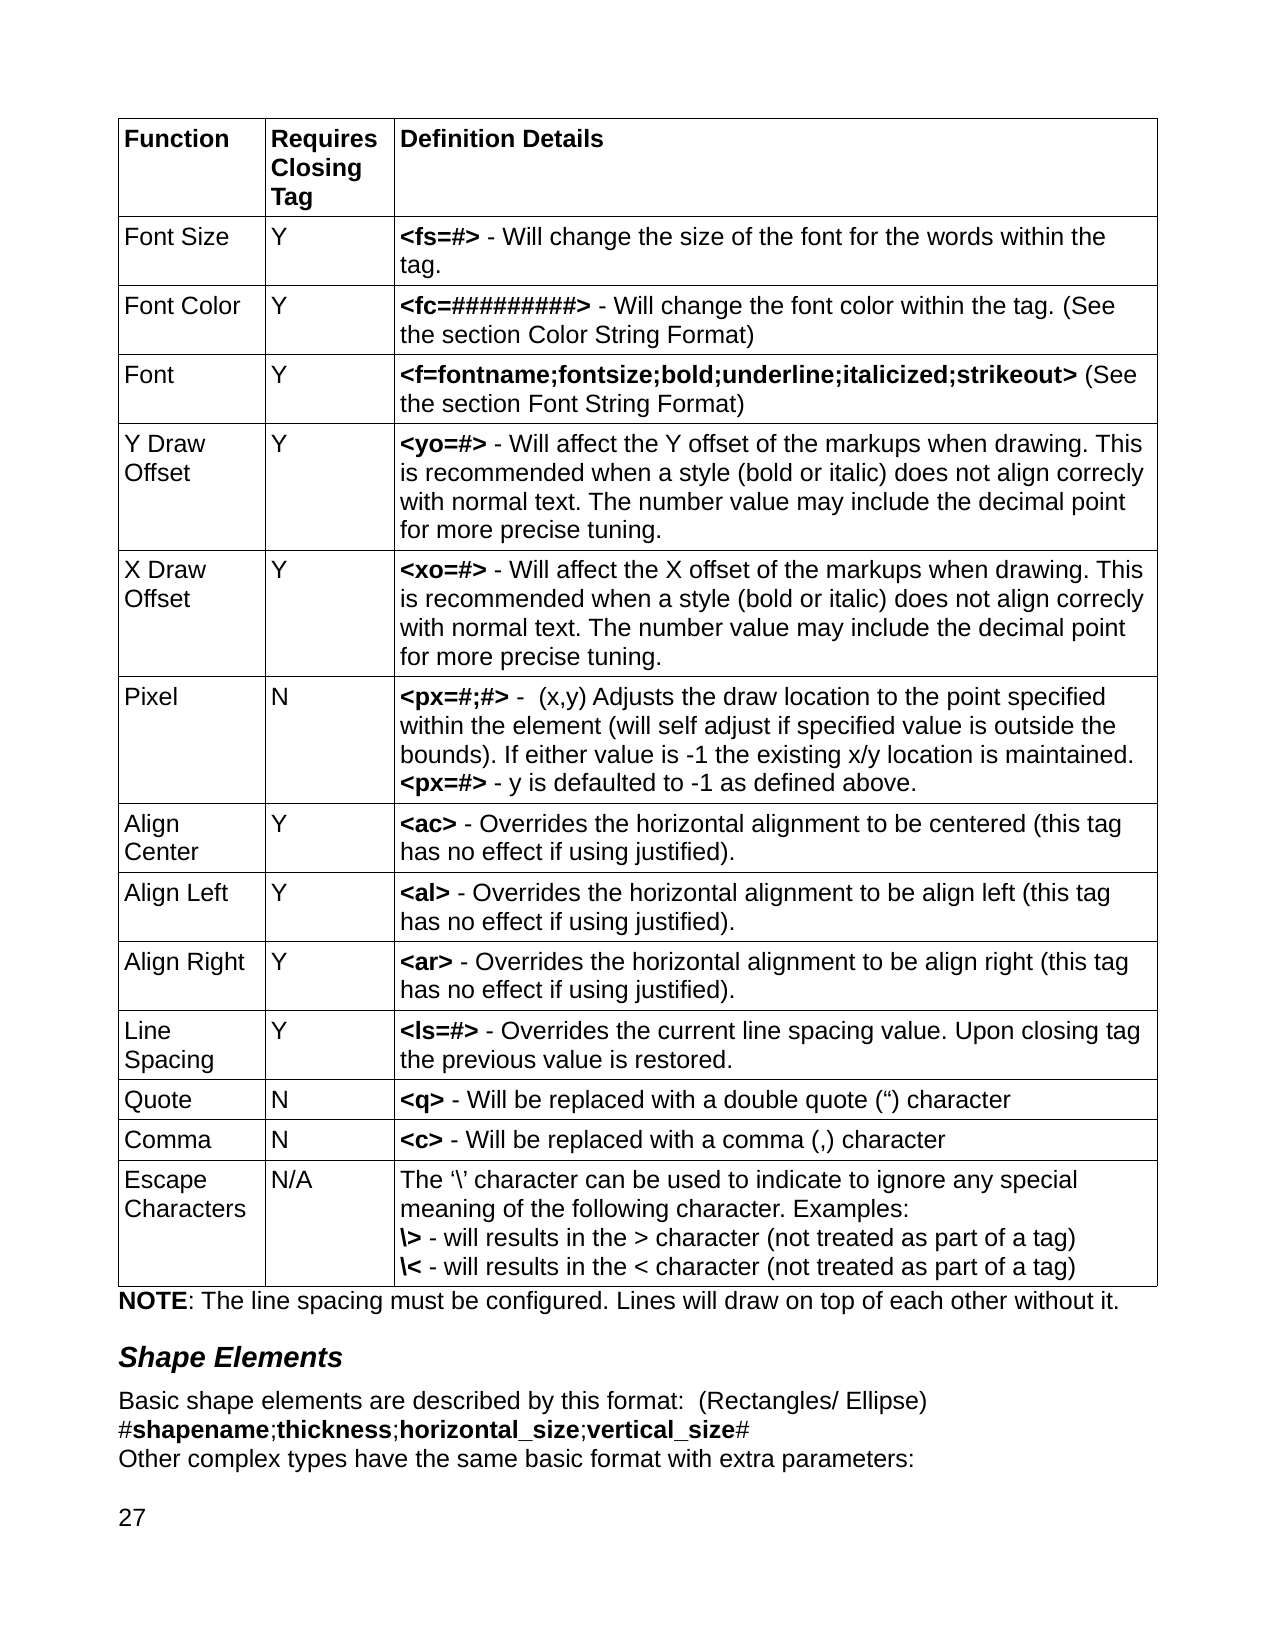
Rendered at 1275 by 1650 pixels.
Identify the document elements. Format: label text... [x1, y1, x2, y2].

table_cell Quote [119, 1080, 265, 1119]
table_cell <q> - Will be replaced with a double quote (“) character [395, 1080, 1157, 1119]
text NOTE: The line spacing must be configured. Lines will draw on top of each other without it. [118, 1287, 1157, 1315]
table_cell <f=fontname;fontsize;bold;underline;italicized;strikeout> (See the section Font String Format) [395, 355, 1157, 423]
table_cell N/A [266, 1161, 394, 1286]
table_cell <al> - Overrides the horizontal alignment to be align left (this tag has no effect if using justified). [395, 873, 1157, 941]
table_cell <fc=#########> - Will change the font color within the tag. (See the section Color String Format) [395, 286, 1157, 354]
subtitle Shape Elements [118, 1340, 1157, 1374]
text Basic shape elements are described by this format: (Rectangles/ Ellipse) [118, 1386, 1157, 1415]
table_cell <c> - Will be replaced with a comma (,) character [395, 1120, 1157, 1160]
table_cell Font Size [119, 217, 265, 285]
table_cell Y [266, 1011, 394, 1079]
table_cell <fs=#> - Will change the size of the font for the words within the tag. [395, 217, 1157, 285]
table_header Function [119, 119, 265, 216]
table_cell <yo=#> - Will affect the Y offset of the markups when drawing. This is recommended when a style (bold or italic) does not align correcly with normal text. The number value may include the decimal point for more precise tuning. [395, 424, 1157, 550]
table_cell <ac> - Overrides the horizontal alignment to be centered (this tag has no effect if using justified). [395, 804, 1157, 872]
table_header Definition Details [395, 119, 1157, 216]
table_cell Y [266, 873, 394, 941]
table_cell <xo=#> - Will affect the X offset of the markups when drawing. This is recommended when a style (bold or italic) does not align correcly with normal text. The number value may include the decimal point for more precise tuning. [395, 551, 1157, 676]
table_cell N [266, 677, 394, 803]
table_cell Y [266, 551, 394, 676]
text Other complex types have the same basic format with extra parameters: [118, 1444, 1157, 1472]
table_cell Y [266, 355, 394, 423]
table_cell Font [119, 355, 265, 423]
table_cell X Draw Offset [119, 551, 265, 676]
table_cell Comma [119, 1120, 265, 1160]
table_cell Pixel [119, 677, 265, 803]
table_cell Align Center [119, 804, 265, 872]
table_cell <ar> - Overrides the horizontal alignment to be align right (this tag has no effect if using justified). [395, 942, 1157, 1010]
table_cell Y [266, 286, 394, 354]
table_cell Y [266, 424, 394, 550]
table_cell <px=#;#> - (x,y) Adjusts the draw location to the point specified within the element (will self adjust if specified value is outside the bounds). If either value is -1 the existing x/y location is maintained. <px=#> - y is defaulted to -1 as defined above. [395, 677, 1157, 803]
text #shapename;thickness;horizontal_size;vertical_size# [118, 1415, 1157, 1444]
table_header Requires Closing Tag [266, 119, 394, 216]
table_cell Line Spacing [119, 1011, 265, 1079]
table_cell Align Left [119, 873, 265, 941]
table_cell <ls=#> - Overrides the current line spacing value. Upon closing tag the previous value is restored. [395, 1011, 1157, 1079]
table_cell N [266, 1120, 394, 1160]
table_cell Y Draw Offset [119, 424, 265, 550]
table_cell N [266, 1080, 394, 1119]
table_cell Align Right [119, 942, 265, 1010]
table_cell Y [266, 804, 394, 872]
table_cell Font Color [119, 286, 265, 354]
table_cell Y [266, 217, 394, 285]
table_cell Escape Characters [119, 1161, 265, 1286]
table_cell The ‘\’ character can be used to indicate to ignore any special meaning of the following character. Examples: \> - will results in the > character (not treated as part of a tag) \< - will results in the < character (not treated as part of a tag) [395, 1161, 1157, 1286]
table_cell Y [266, 942, 394, 1010]
